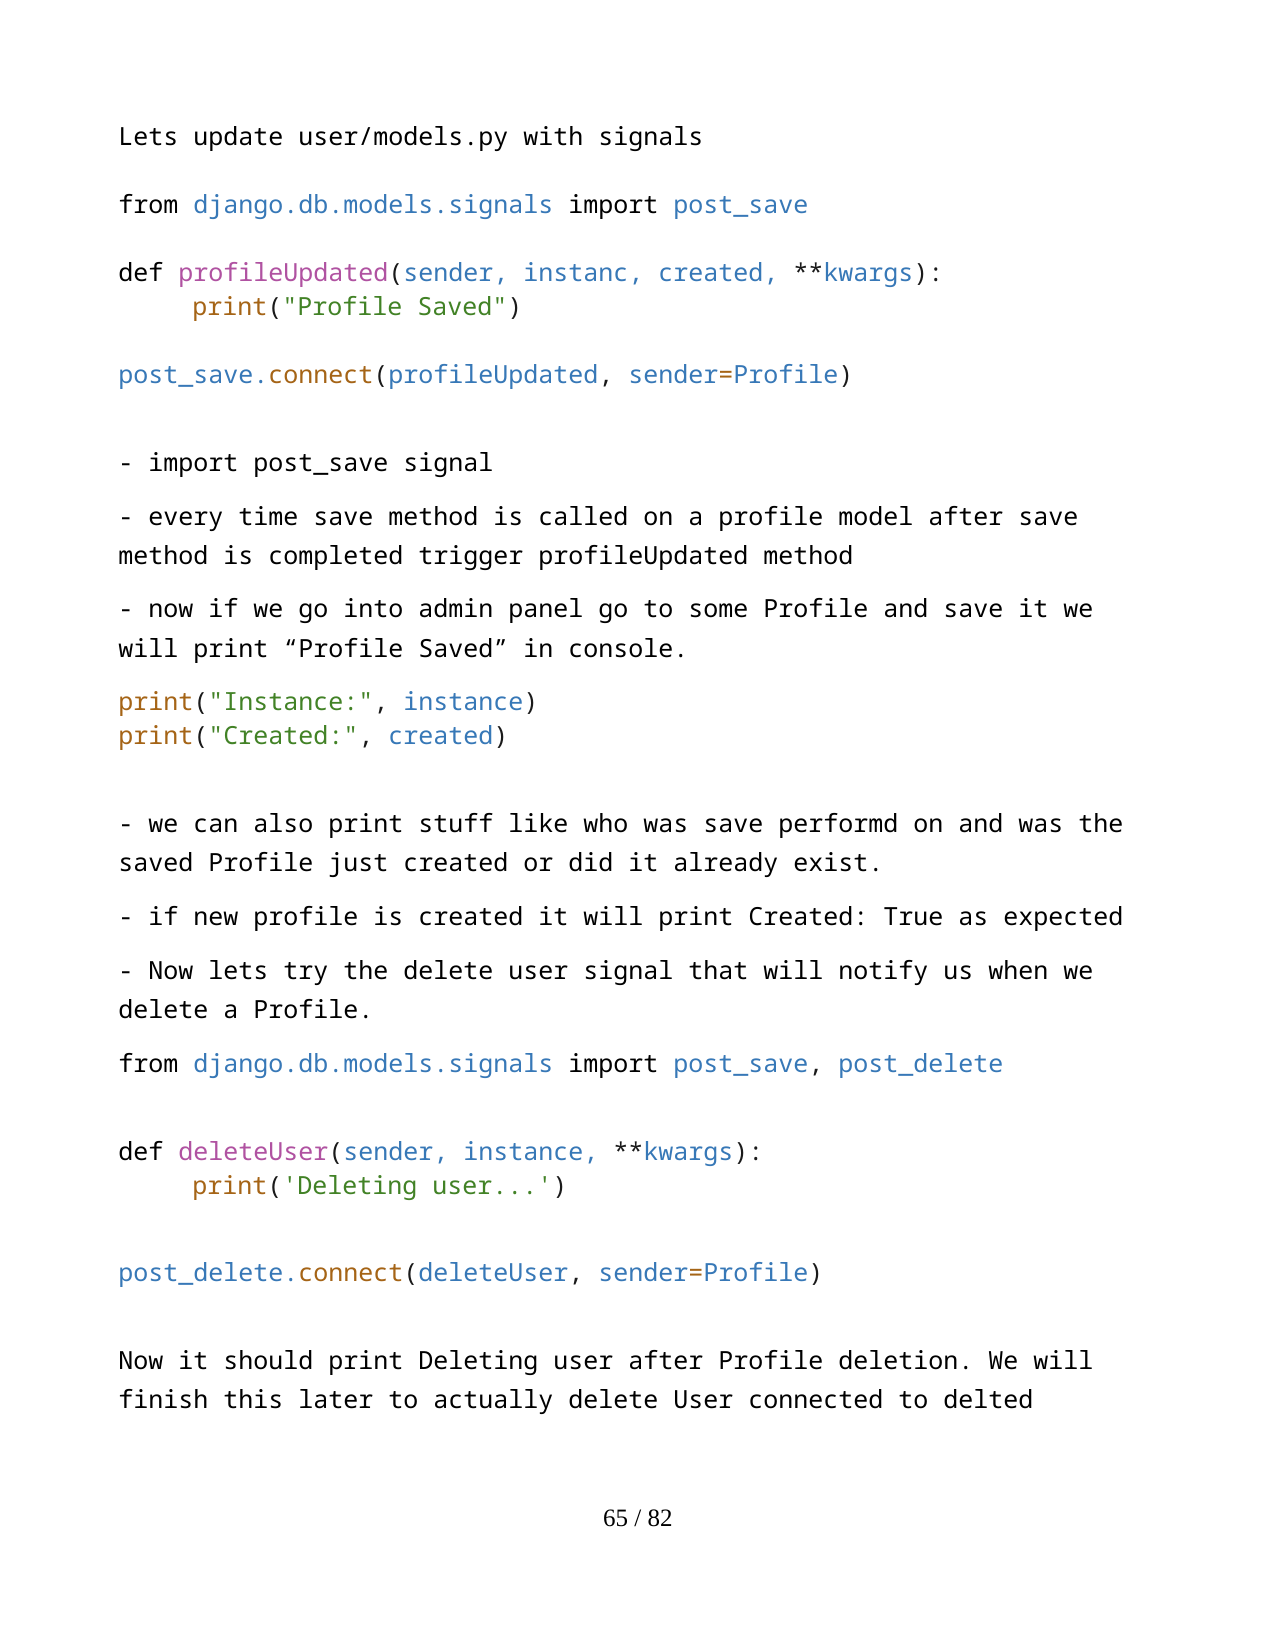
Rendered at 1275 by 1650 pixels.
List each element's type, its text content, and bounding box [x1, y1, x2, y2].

text from django.db.models.signals import post_save, post_delete [118, 1045, 1157, 1079]
text print("Instance:", instance) [118, 684, 1157, 718]
text post_delete.connect(deleteUser, sender=Profile) [118, 1255, 1157, 1289]
text def profileUpdated(sender, instanc, created, **kwargs): [118, 254, 1157, 288]
text post_save.connect(profileUpdated, sender=Profile) [118, 357, 1157, 391]
text - if new profile is created it will print Created: True as expected [118, 899, 1157, 933]
text - import post_save signal [118, 444, 1157, 478]
text print("Created:", created) [118, 718, 1157, 752]
text - now if we go into admin panel go to some Profile and save it we will print “Profile Saved” in console. [118, 591, 1157, 664]
text print('Deleting user...') [118, 1167, 1157, 1201]
text def deleteUser(sender, instance, **kwargs): [118, 1133, 1157, 1167]
text - every time save method is called on a profile model after save method is completed trigger profileUpdated method [118, 498, 1157, 571]
text - Now lets try the delete user signal that will notify us when we delete a Profile. [118, 952, 1157, 1026]
text Now it should print Deleting user after Profile deletion. We will finish this later to actually delete User connected to delted [118, 1343, 1157, 1416]
text Lets update user/models.py with signals [118, 118, 1157, 152]
text from django.db.models.signals import post_save [118, 186, 1157, 220]
text - we can also print stuff like who was save performd on and was the saved Profile just created or did it already exist. [118, 806, 1157, 879]
text print("Profile Saved") [118, 288, 1157, 322]
